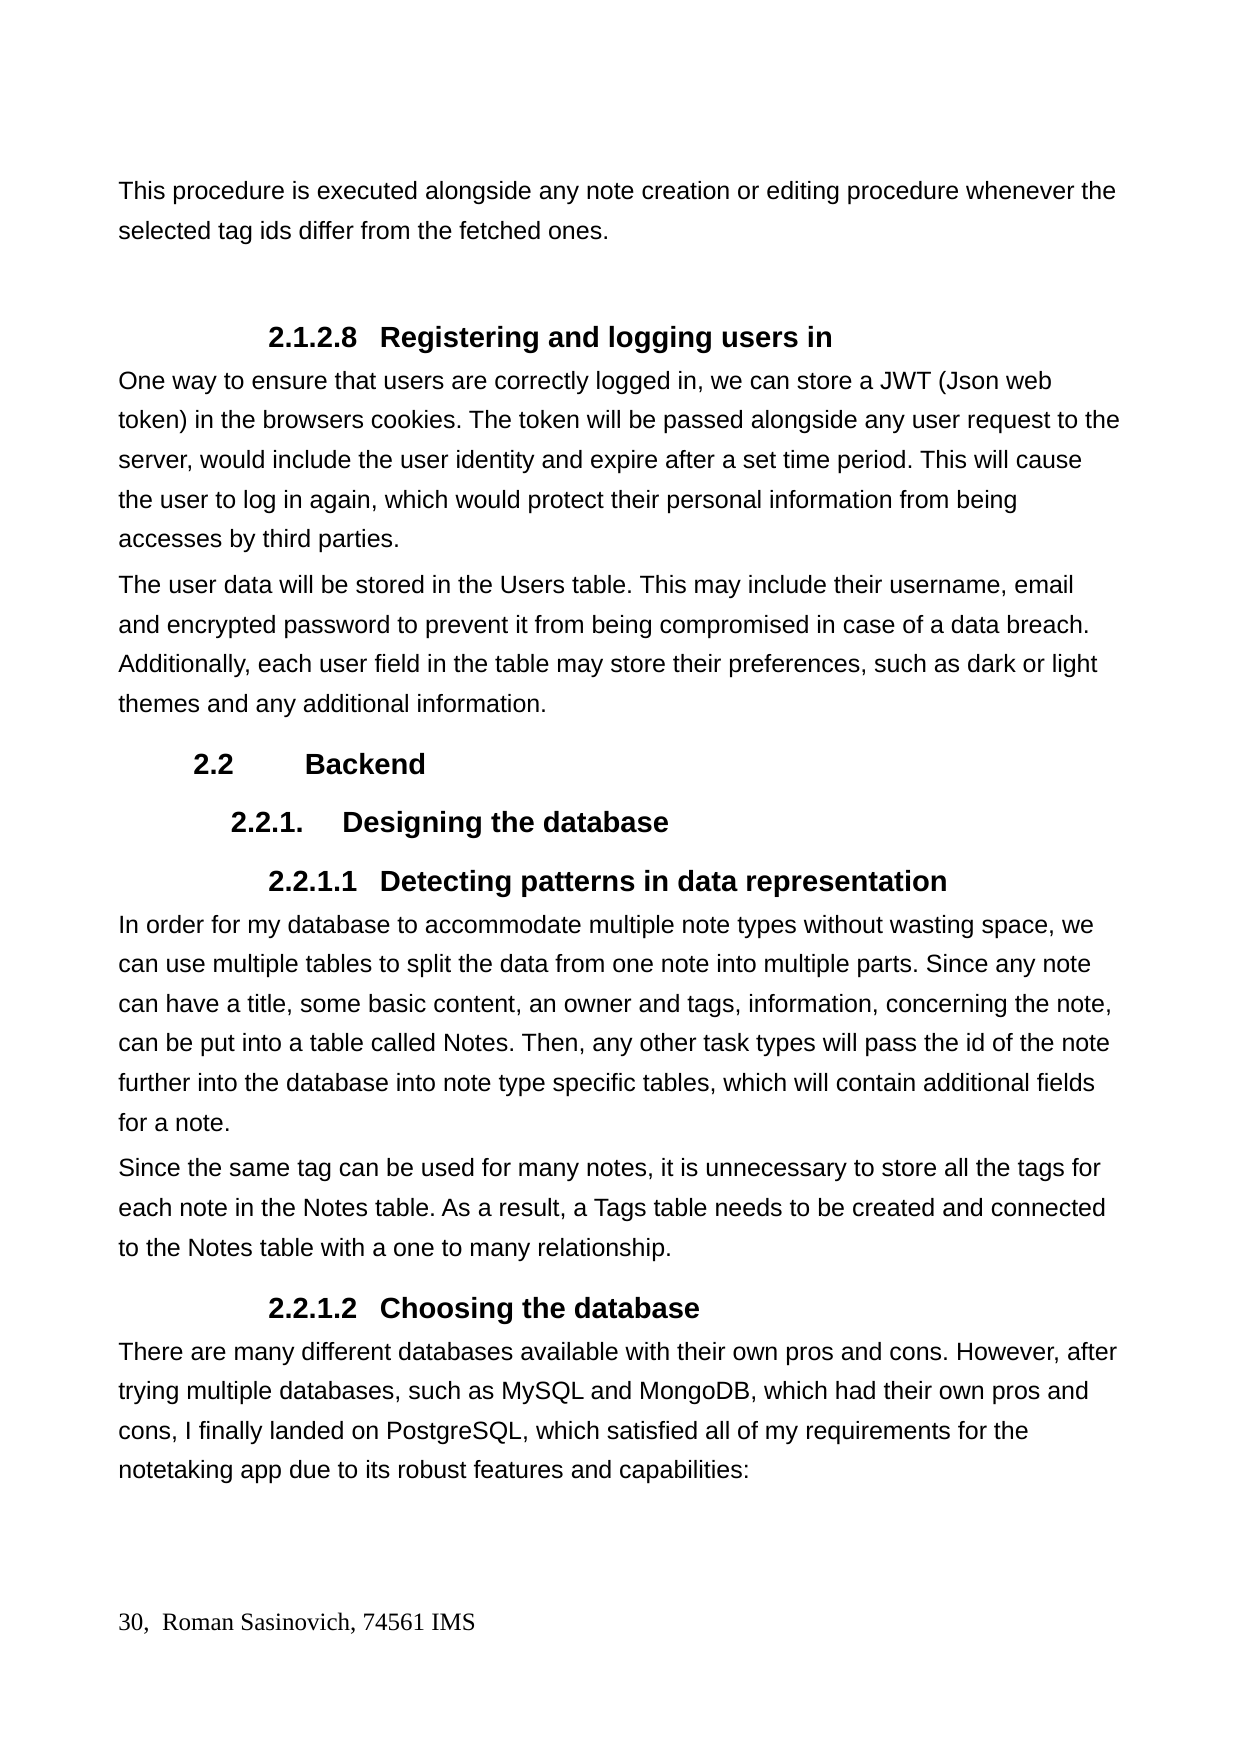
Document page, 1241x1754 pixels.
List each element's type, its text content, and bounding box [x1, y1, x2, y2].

subtitle Designing the database [231, 805, 1122, 839]
subtitle Backend [193, 747, 1122, 781]
subtitle Detecting patterns in data representation [268, 864, 1122, 897]
list There are many different databases available with their own pros and cons. However, after trying multiple databases, such as MySQL and MongoDB, which had their own pros and cons, I finally landed on PostgreSQL, which satisfied all of my requirements for the notetaking app due to its robust features and capabilities: [118, 1337, 1122, 1484]
subtitle Registering and logging users in [268, 320, 1122, 353]
list One way to ensure that users are correctly logged in, we can store a JWT (Json web token) in the browsers cookies. The token will be passed alongside any user request to the server, would include the user identity and expire after a set time period. This will cause the user to log in again, which would protect their personal information from being accesses by third parties. [118, 366, 1122, 553]
list The user data will be stored in the Users table. This may include their username, email and encrypted password to prevent it from being compromised in case of a data breach. Additionally, each user field in the table may store their preferences, such as dark or light themes and any additional information. [118, 570, 1122, 718]
list This procedure is executed alongside any note creation or editing procedure whenever the selected tag ids differ from the fetched ones. [118, 176, 1122, 245]
list Since the same tag can be used for many notes, it is unnecessary to store all the tags for each note in the Notes table. As a result, a Tags table needs to be created and connected to the Notes table with a one to many relationship. [118, 1153, 1122, 1261]
subtitle Choosing the database [268, 1291, 1122, 1324]
list In order for my database to accommodate multiple note types without wasting space, we can use multiple tables to split the data from one note into multiple parts. Since any note can have a title, some basic content, an owner and tags, information, concerning the note, can be put into a table called Notes. Then, any other task types will pass the id of the note further into the database into note type specific tables, which will contain additional fields for a note. [118, 910, 1122, 1136]
